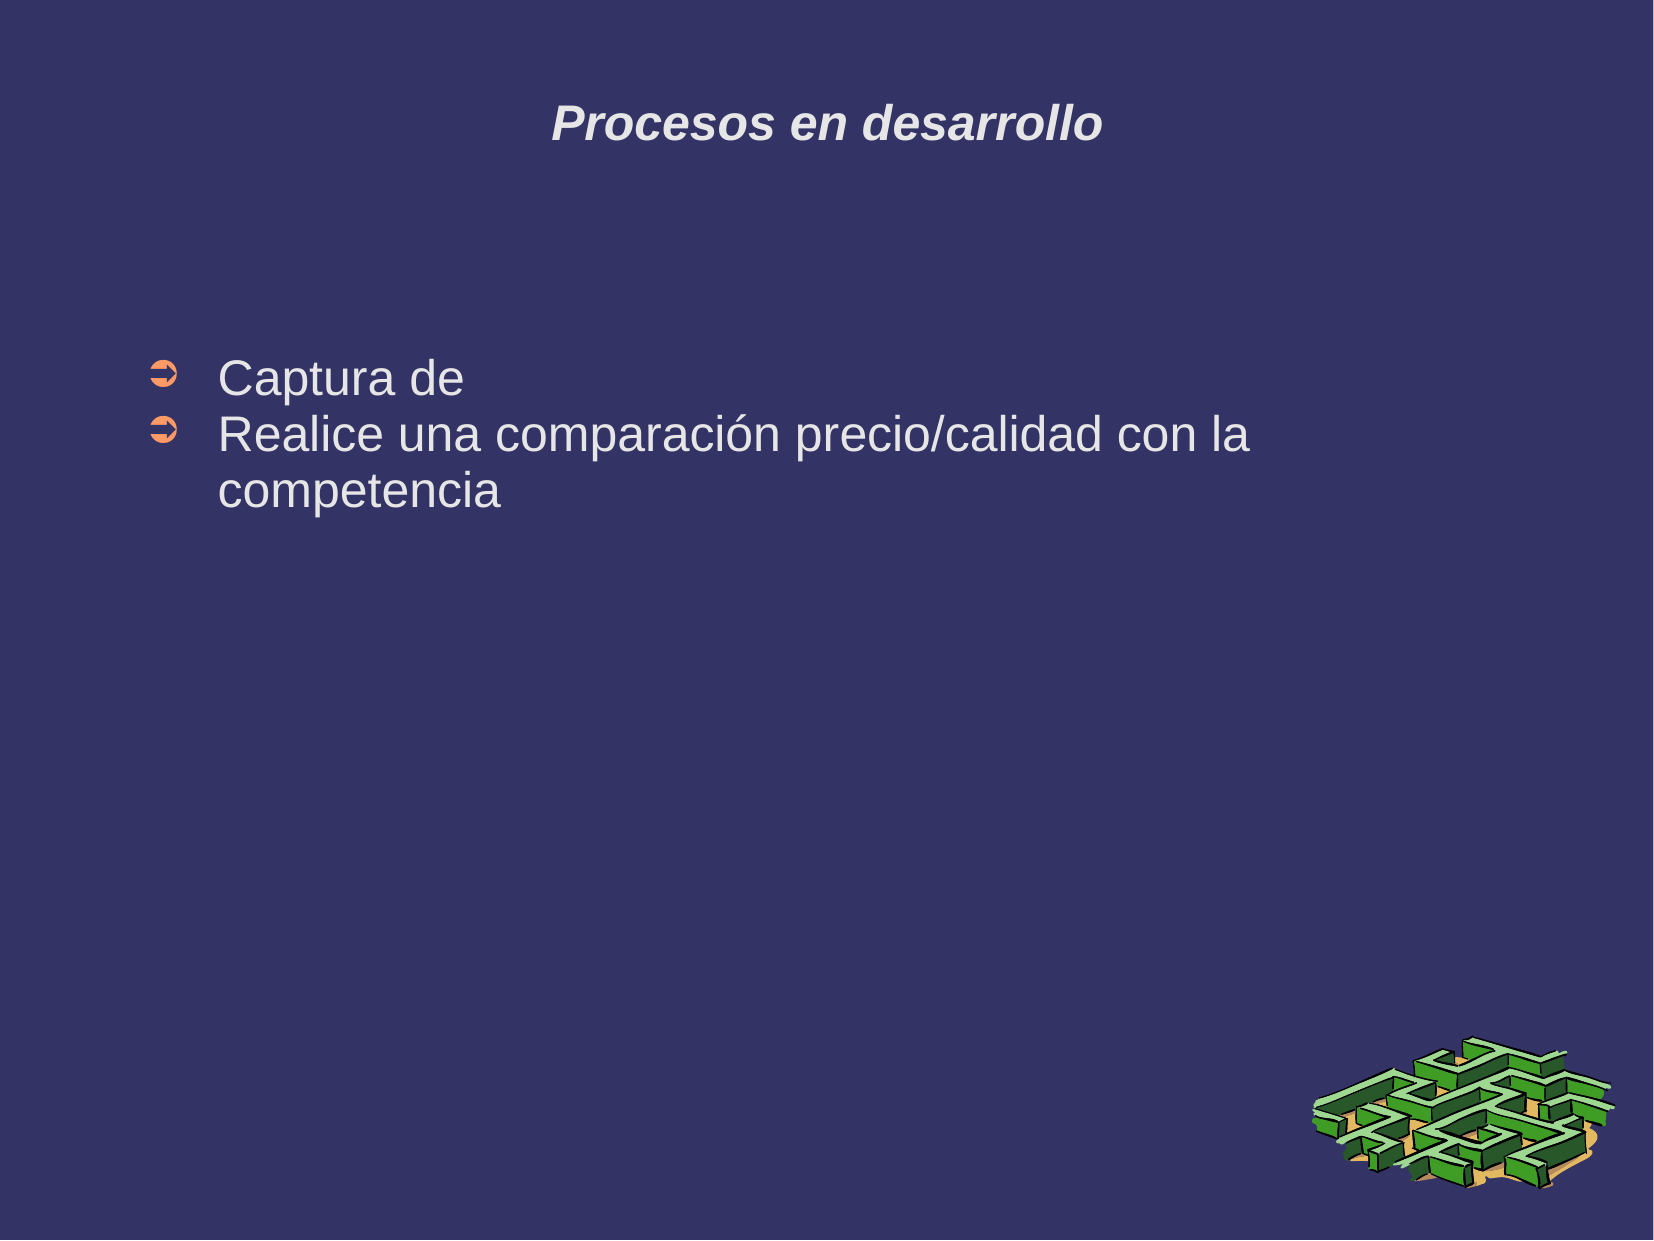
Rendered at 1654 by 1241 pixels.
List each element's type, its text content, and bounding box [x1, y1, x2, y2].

title Procesos en desarrollo [121, 19, 1534, 227]
list Captura de Realice una comparación precio/calidad con la competencia [134, 350, 1516, 1133]
